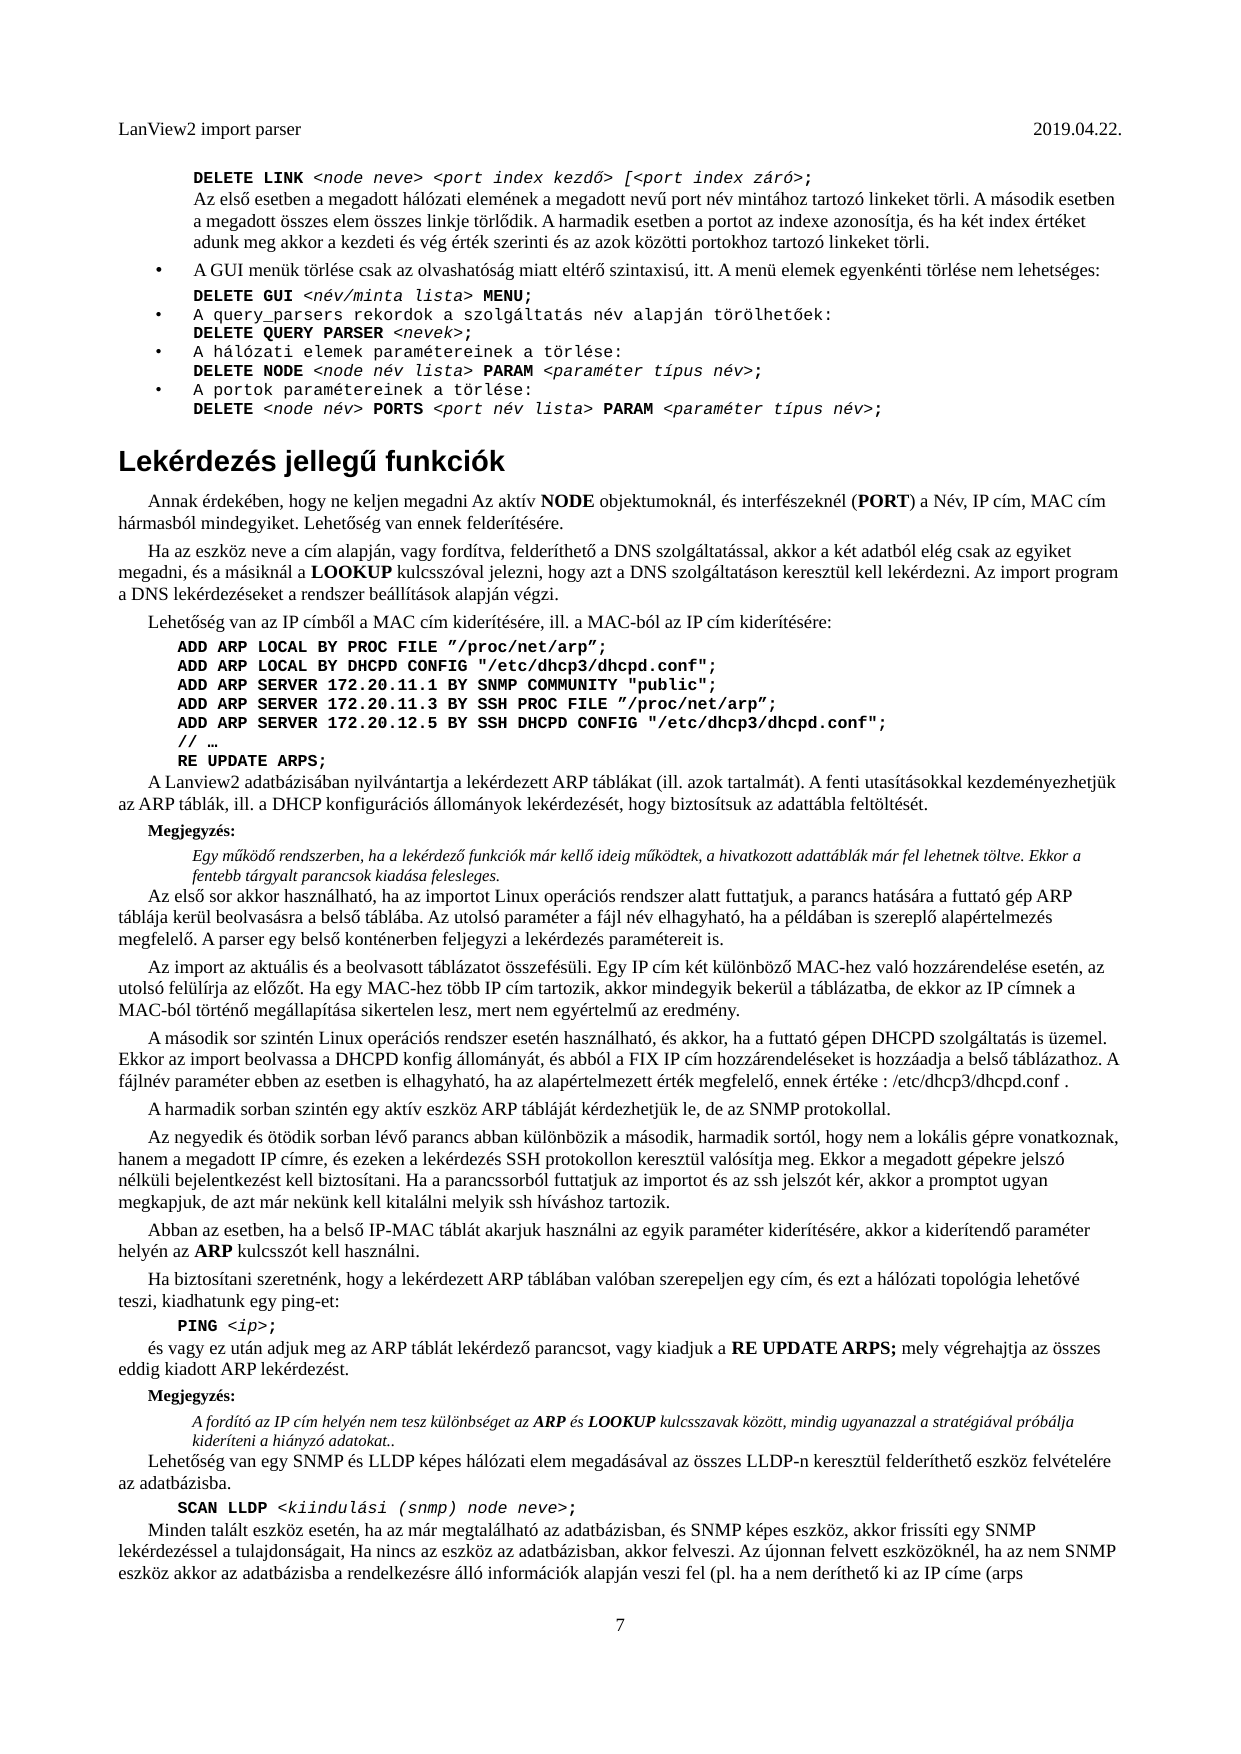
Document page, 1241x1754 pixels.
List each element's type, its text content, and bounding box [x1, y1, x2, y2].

text A Lanview2 adatbázisában nyilvántartja a lekérdezett ARP táblákat (ill. azok tartalmát). A fenti utasításokkal kezdeményezhetjük az ARP táblák, ill. a DHCP konfigurációs állományok lekérdezését, hogy biztosítsuk az adattábla feltöltését. [118, 771, 1122, 814]
subtitle Lekérdezés jellegű funkciók [118, 444, 1122, 478]
text Megjegyzés: [118, 1386, 1122, 1405]
text // … [177, 733, 1122, 752]
text A harmadik sorban szintén egy aktív eszköz ARP tábláját kérdezhetjük le, de az SNMP protokollal. [118, 1098, 1122, 1119]
text SCAN LLDP <kiindulási (snmp) node neve>; [177, 1500, 1122, 1519]
text RE UPDATE ARPS; [177, 752, 1122, 771]
text Az első sor akkor használható, ha az importot Linux operációs rendszer alatt futtatjuk, a parancs hatására a futtató gép ARP táblája kerül beolvasásra a belső táblába. Az utolsó paraméter a fájl név elhagyható, ha a példában is szereplő alapértelmezés megfelelő. A parser egy belső konténerben feljegyzi a lekérdezés paramétereit is. [118, 884, 1122, 949]
list DELETE LINK <node neve> <port index kezdő> [<port index záró>; [156, 169, 1122, 188]
text Megjegyzés: [118, 821, 1122, 840]
text ADD ARP SERVER 172.20.12.5 BY SSH DHCPD CONFIG "/etc/dhcp3/dhcpd.conf"; [177, 714, 1122, 733]
list A query_parsers rekordok a szolgáltatás név alapján törölhetőek: DELETE QUERY PARSER <nevek>; [156, 306, 1122, 344]
text Ha biztosítani szeretnénk, hogy a lekérdezett ARP táblában valóban szerepeljen egy cím, és ezt a hálózati topológia lehetővé teszi, kiadhatunk egy ping-et: [118, 1268, 1122, 1311]
text Lehetőség van egy SNMP és LLDP képes hálózati elem megadásával az összes LLDP-n keresztül felderíthető eszköz felvételére az adatbázisba. [118, 1450, 1122, 1493]
text Ha az eszköz neve a cím alapján, vagy fordítva, felderíthető a DNS szolgáltatással, akkor a két adatból elég csak az egyiket megadni, és a másiknál a LOOKUP kulcsszóval jelezni, hogy azt a DNS szolgáltatáson keresztül kell lekérdezni. Az import program a DNS lekérdezéseket a rendszer beállítások alapján végzi. [118, 540, 1122, 604]
text Lehetőség van az IP címből a MAC cím kiderítésére, ill. a MAC-ból az IP cím kiderítésére: [118, 611, 1122, 632]
text PING <ip>; [177, 1318, 1122, 1337]
text Annak érdekében, hogy ne keljen megadni Az aktív NODE objektumoknál, és interfészeknél (PORT) a Név, IP cím, MAC cím hármasból mindegyiket. Lehetőség van ennek felderítésére. [118, 490, 1122, 533]
list DELETE GUI <név/minta lista> MENU; [156, 287, 1122, 306]
text A második sor szintén Linux operációs rendszer esetén használható, és akkor, ha a futtató gépen DHCPD szolgáltatás is üzemel. Ekkor az import beolvassa a DHCPD konfig állományát, és abból a FIX IP cím hozzárendeléseket is hozzáadja a belső táblázathoz. A fájlnév paraméter ebben az esetben is elhagyható, ha az alapértelmezett érték megfelelő, ennek értéke : /etc/dhcp3/dhcpd.conf . [118, 1027, 1122, 1091]
text Minden talált eszköz esetén, ha az már megtalálható az adatbázisban, és SNMP képes eszköz, akkor frissíti egy SNMP lekérdezéssel a tulajdonságait, Ha nincs az eszköz az adatbázisban, akkor felveszi. Az újonnan felvett eszközöknél, ha az nem SNMP eszköz akkor az adatbázisba a rendelkezésre álló információk alapján veszi fel (pl. ha a nem deríthető ki az IP címe (arps [118, 1519, 1122, 1583]
list A GUI menük törlése csak az olvashatóság miatt eltérő szintaxisú, itt. A menü elemek egyenkénti törlése nem lehetséges: [156, 259, 1122, 281]
text A fordító az IP cím helyén nem tesz különbséget az ARP és LOOKUP kulcsszavak között, mindig ugyanazzal a stratégiával próbálja kideríteni a hiányzó adatokat.. [192, 1412, 1122, 1450]
text ADD ARP SERVER 172.20.11.1 BY SNMP COMMUNITY "public"; [177, 677, 1122, 696]
text Az negyedik és ötödik sorban lévő parancs abban különbözik a második, harmadik sortól, hogy nem a lokális gépre vonatkoznak, hanem a megadott IP címre, és ezeken a lekérdezés SSH protokollon keresztül valósítja meg. Ekkor a megadott gépekre jelszó nélküli bejelentkezést kell biztosítani. Ha a parancssorból futtatjuk az importot és az ssh jelszót kér, akkor a promptot ugyan megkapjuk, de azt már nekünk kell kitalálni melyik ssh híváshoz tartozik. [118, 1126, 1122, 1212]
text és vagy ez után adjuk meg az ARP táblát lekérdező parancsot, vagy kiadjuk a RE UPDATE ARPS; mely végrehajtja az összes eddig kiadott ARP lekérdezést. [118, 1337, 1122, 1380]
list Az első esetben a megadott hálózati elemének a megadott nevű port név mintához tartozó linkeket törli. A második esetben a megadott összes elem összes linkje törlődik. A harmadik esetben a portot az indexe azonosítja, és ha két index értéket adunk meg akkor a kezdeti és vég érték szerinti és az azok közötti portokhoz tartozó linkeket törli. [156, 188, 1122, 253]
text ADD ARP LOCAL BY DHCPD CONFIG "/etc/dhcp3/dhcpd.conf"; [177, 658, 1122, 677]
text Abban az esetben, ha a belső IP-MAC táblát akarjuk használni az egyik paraméter kiderítésére, akkor a kiderítendő paraméter helyén az ARP kulcsszót kell használni. [118, 1219, 1122, 1262]
list A hálózati elemek paramétereinek a törlése: DELETE NODE <node név lista> PARAM <paraméter típus név>; [156, 344, 1122, 381]
text ADD ARP SERVER 172.20.11.3 BY SSH PROC FILE ”/proc/net/arp”; [177, 696, 1122, 714]
list A portok paramétereinek a törlése: DELETE <node név> PORTS <port név lista> PARAM <paraméter típus név>; [156, 381, 1122, 419]
text Az import az aktuális és a beolvasott táblázatot összefésüli. Egy IP cím két különböző MAC-hez való hozzárendelése esetén, az utolsó felülírja az előzőt. Ha egy MAC-hez több IP cím tartozik, akkor mindegyik bekerül a táblázatba, de ekkor az IP címnek a MAC-ból történő megállapítása sikertelen lesz, mert nem egyértelmű az eredmény. [118, 956, 1122, 1020]
text ADD ARP LOCAL BY PROC FILE ”/proc/net/arp”; [177, 639, 1122, 658]
text Egy működő rendszerben, ha a lekérdező funkciók már kellő ideig működtek, a hivatkozott adattáblák már fel lehetnek töltve. Ekkor a fentebb tárgyalt parancsok kiadása felesleges. [192, 846, 1122, 884]
